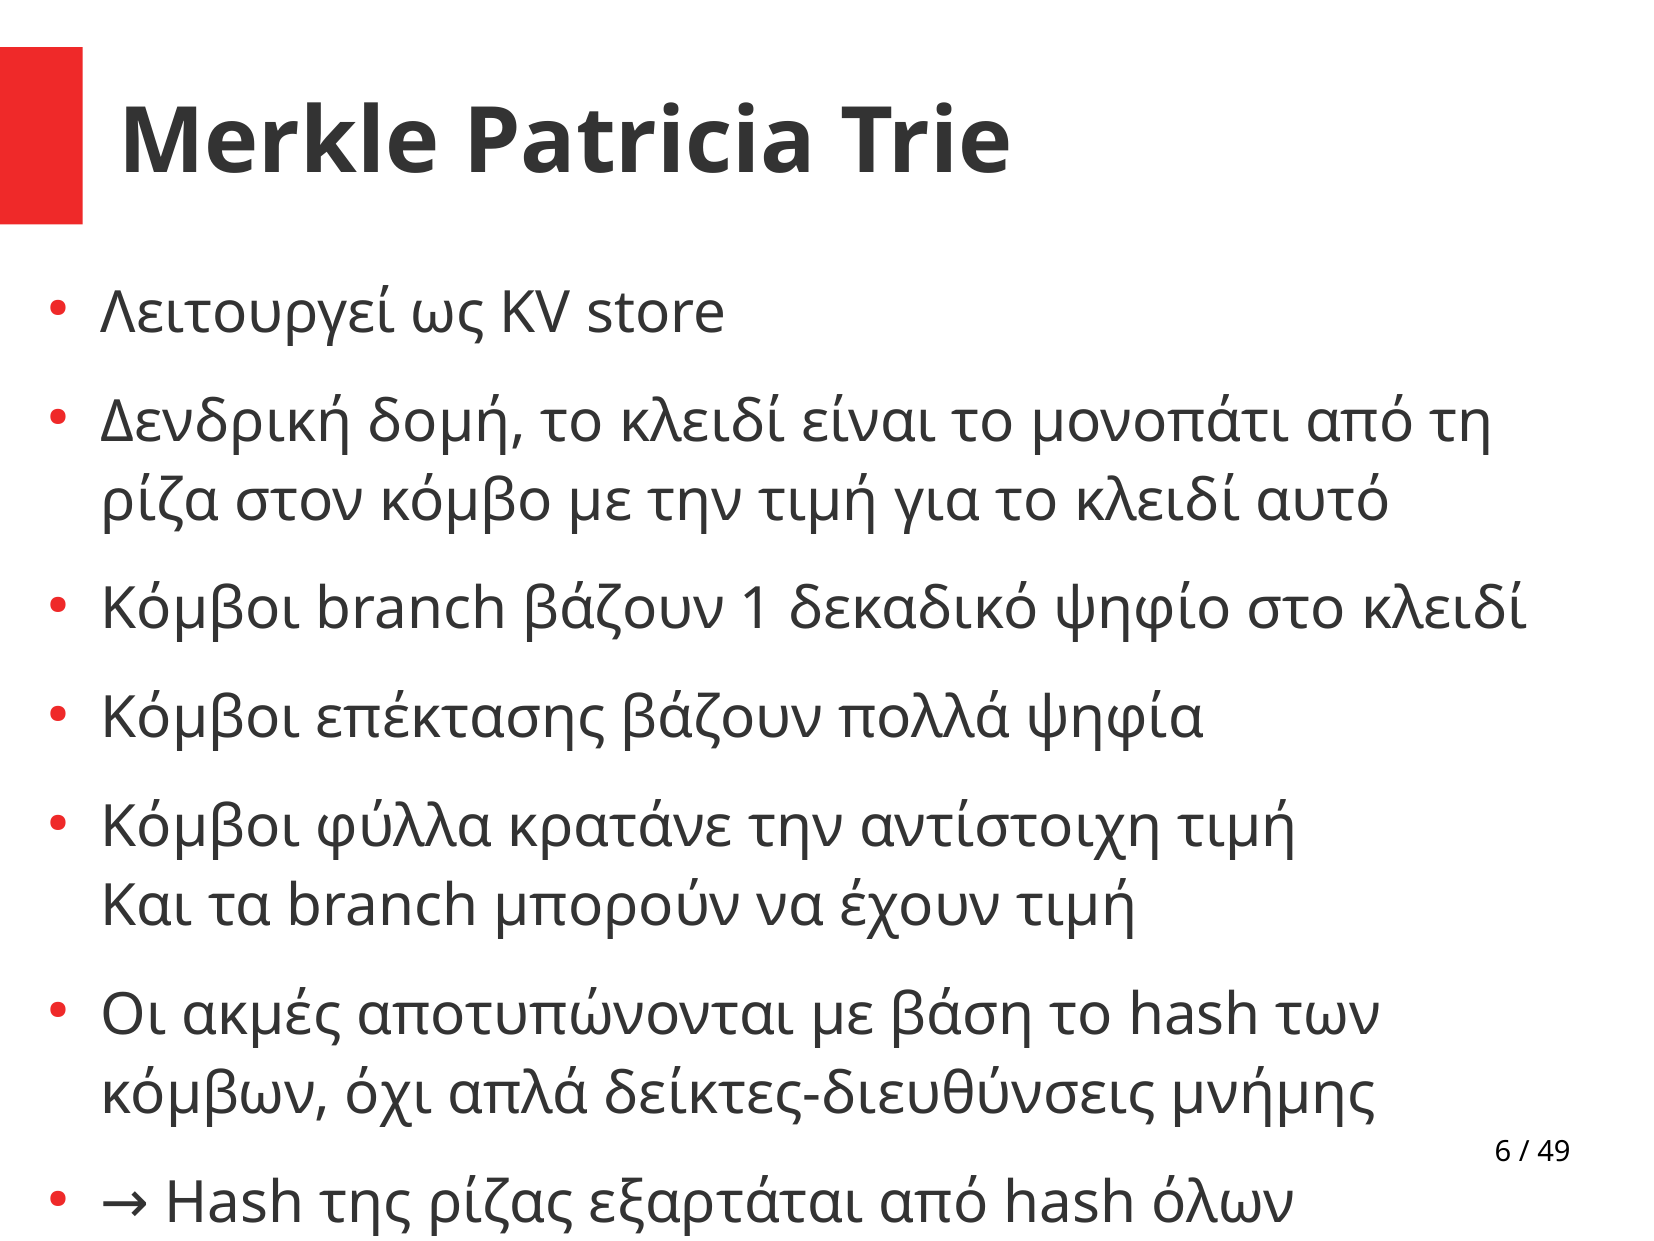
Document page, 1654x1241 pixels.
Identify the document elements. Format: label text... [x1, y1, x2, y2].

list Λειτουργεί ως KV store Δενδρική δομή, το κλειδί είναι το μονοπάτι από τη ρίζα στον κόμβο με την τιμή για το κλειδί αυτό Κόμβοι branch βάζουν 1 δεκαδικό ψηφίο στο κλειδί Κόμβοι επέκτασης βάζουν πολλά ψηφία Κόμβοι φύλλα κρατάνε την αντίστοιχη τιμή Και τα branch μπορούν να έχουν τιμή Οι ακμές αποτυπώνονται με βάση το hash των κόμβων, όχι απλά δείκτες-διευθύνσεις μνήμης → Hash της ρίζας εξαρτάται από hash όλων [30, 270, 1621, 1096]
title Merkle Patricia Trie [118, 33, 1571, 241]
